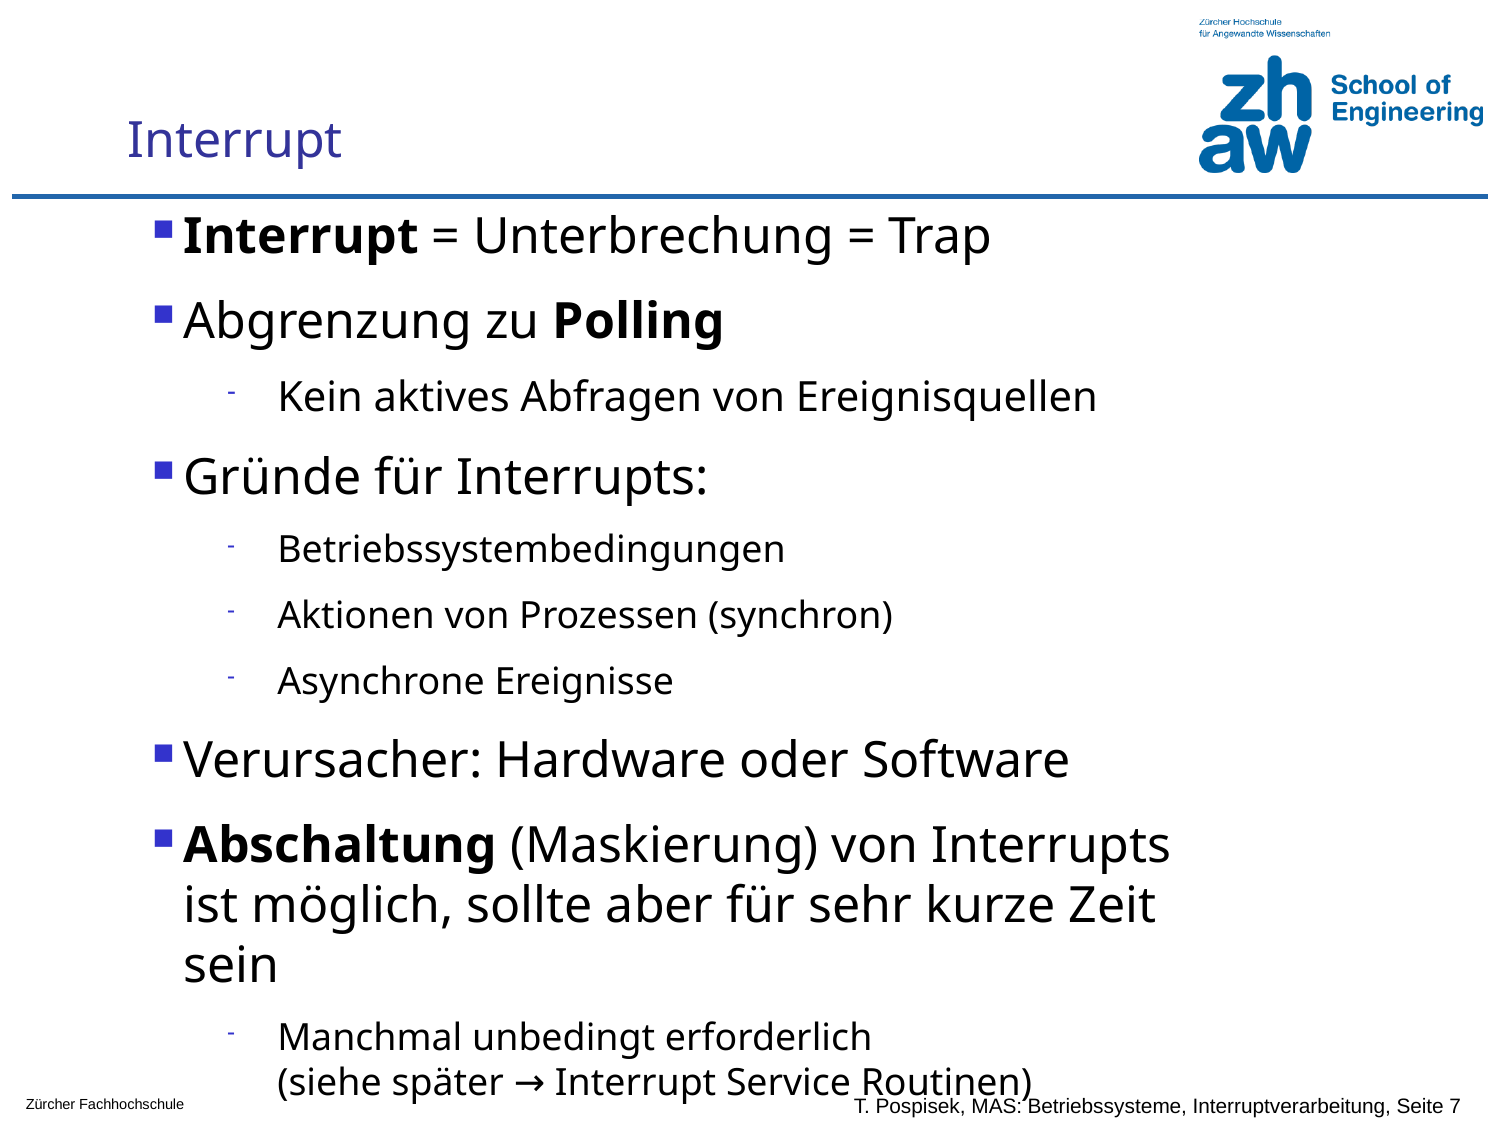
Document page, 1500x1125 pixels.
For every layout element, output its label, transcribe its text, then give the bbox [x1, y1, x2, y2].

picture [1199, 19, 1483, 173]
text_box Interrupt = Unterbrechung = Trap Abgrenzung zu Polling Kein aktives Abfragen von Ereignisquellen Gründe für Interrupts: Betriebssystembedingungen Aktionen von Prozessen (synchron) Asynchrone Ereignisse Verursacher: Hardware oder Software Abschaltung (Maskierung) von Interrupts ist möglich, sollte aber für sehr kurze Zeit sein Manchmal unbedingt erforderlich (siehe später → Interrupt Service Routinen) [137, 196, 1225, 1111]
title Interrupt [112, 50, 1391, 175]
